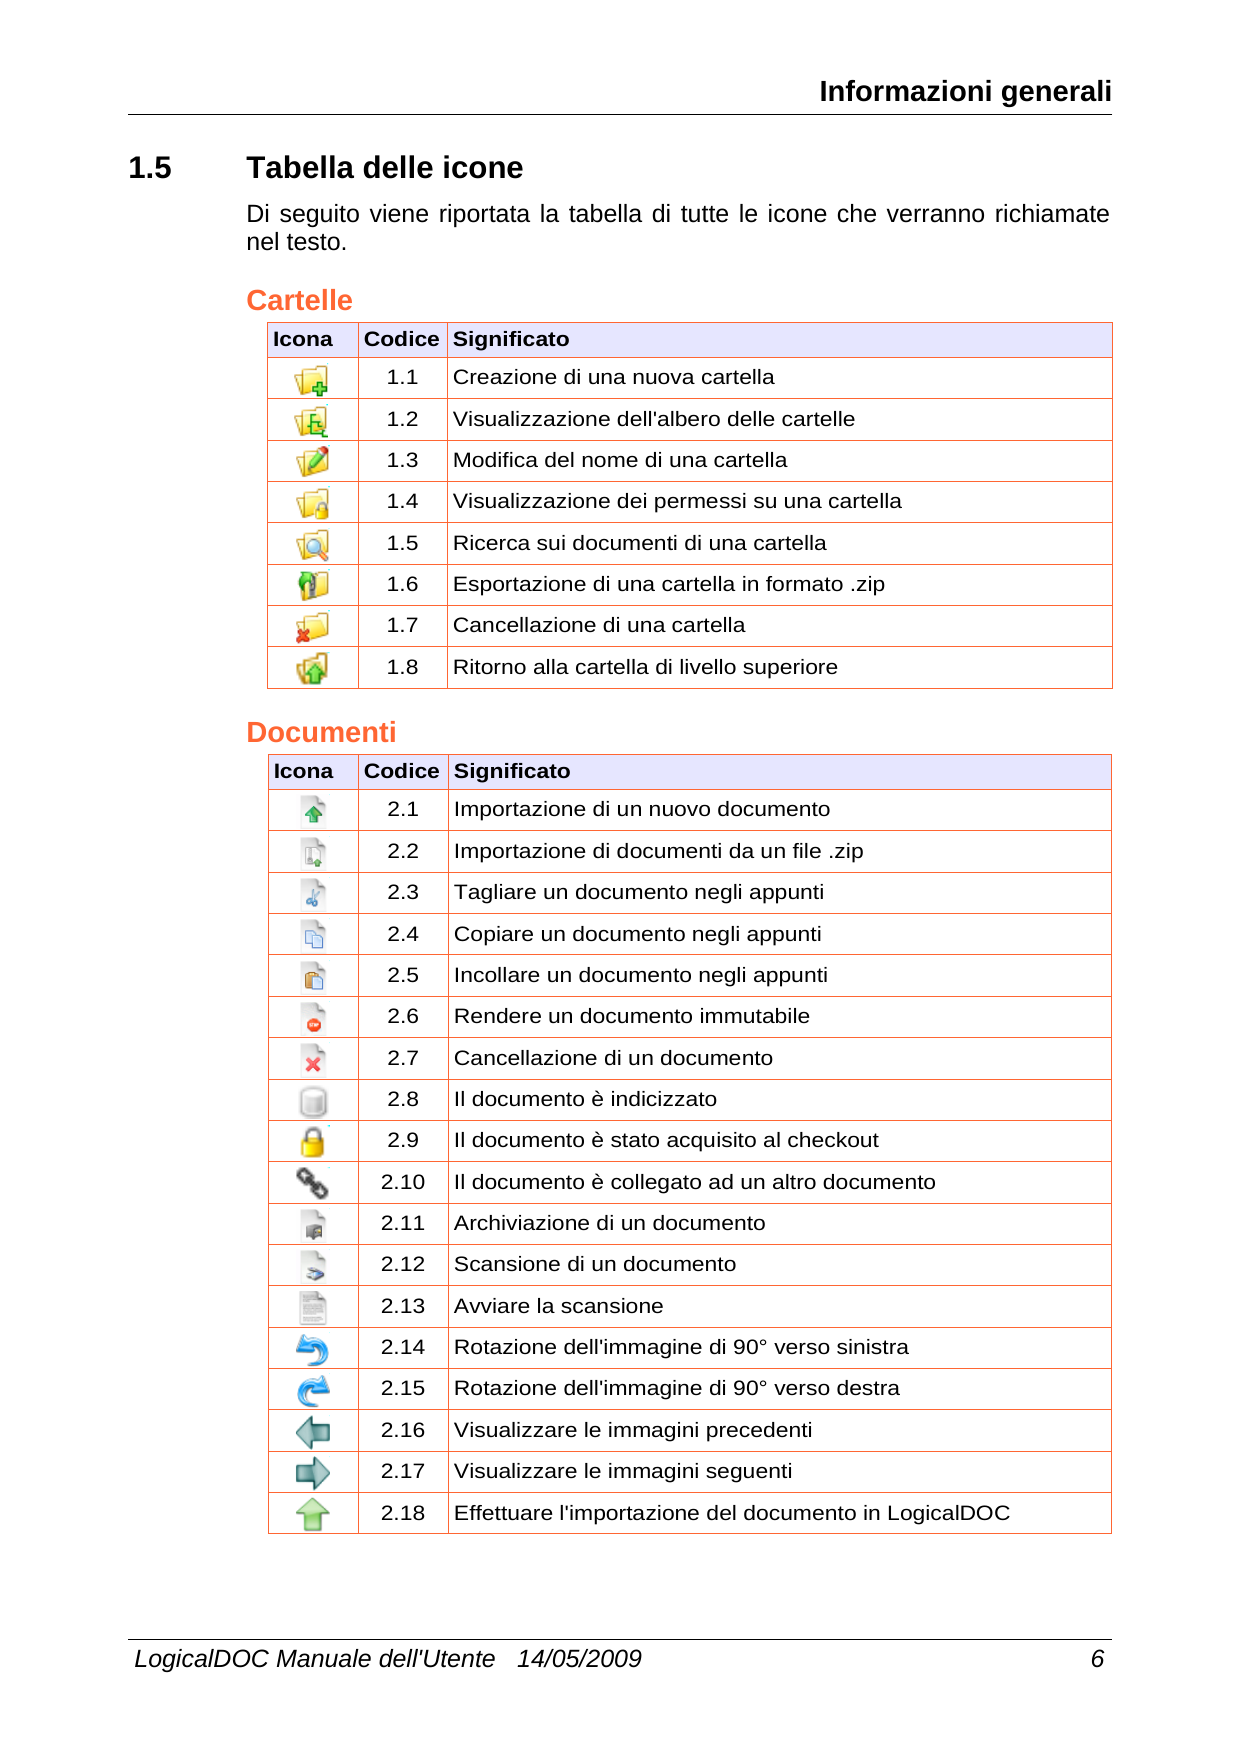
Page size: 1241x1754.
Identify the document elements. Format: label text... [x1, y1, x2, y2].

table_cell 2.14 [359, 1328, 448, 1368]
picture [295, 1125, 330, 1160]
table_cell Archiviazione di un documento [449, 1204, 1111, 1244]
table_cell [268, 441, 358, 479]
subtitle Tabella delle icone [128, 150, 1112, 185]
picture [295, 486, 330, 521]
table_cell [268, 565, 358, 605]
table_cell 2.13 [359, 1286, 448, 1327]
table_cell [269, 1038, 358, 1078]
table_cell [269, 1452, 358, 1492]
picture [295, 1084, 330, 1119]
table_cell Visualizzazione dell'albero delle cartelle [448, 399, 1112, 439]
table_cell [269, 997, 358, 1037]
picture [295, 610, 330, 645]
picture [295, 1332, 330, 1367]
table_cell 1.5 [359, 523, 447, 563]
table_cell [269, 878, 358, 913]
table_cell [268, 358, 358, 397]
table_cell 2.18 [359, 1493, 448, 1533]
table_cell 2.9 [359, 1121, 448, 1161]
table_header Codice [359, 323, 447, 357]
picture [295, 1042, 330, 1078]
table_cell 2.1 [359, 790, 448, 830]
picture [295, 794, 330, 829]
table_header Significato [449, 755, 1111, 789]
table_cell Cancellazione di un documento [449, 1038, 1111, 1078]
table_cell Importazione di documenti da un file .zip [449, 831, 1111, 872]
table_cell 2.15 [359, 1369, 448, 1409]
table_cell Visualizzazione dei permessi su una cartella [448, 482, 1112, 522]
picture [293, 363, 329, 398]
table_cell Rotazione dell'immagine di 90° verso sinistra [449, 1328, 1111, 1368]
table_cell Il documento è indicizzato [449, 1080, 1111, 1120]
table_cell Visualizzare le immagini seguenti [449, 1452, 1111, 1492]
picture [295, 877, 330, 912]
table_cell 1.2 [359, 399, 447, 439]
subtitle Cartelle [246, 283, 1112, 316]
table_cell 2.2 [359, 831, 448, 872]
table_cell 2.11 [359, 1204, 448, 1244]
table_cell [269, 914, 358, 954]
table_cell Scansione di un documento [449, 1245, 1111, 1285]
table_cell [269, 955, 358, 994]
table_cell Rotazione dell'immagine di 90° verso destra [449, 1369, 1111, 1409]
table_header Codice [359, 755, 448, 789]
table_cell Importazione di un nuovo documento [449, 790, 1111, 830]
table_cell 1.3 [359, 441, 447, 481]
picture [295, 1456, 330, 1491]
table_cell 2.8 [359, 1080, 448, 1120]
table_cell 1.7 [359, 606, 447, 646]
picture [295, 1249, 330, 1284]
table_cell [269, 1333, 358, 1368]
table_cell Cancellazione di una cartella [448, 606, 1112, 646]
table_cell Modifica del nome di una cartella [448, 441, 1112, 481]
table_cell [269, 1410, 358, 1451]
table_cell [268, 523, 358, 563]
table_cell Esportazione di una cartella in formato .zip [448, 565, 1112, 605]
table_cell [269, 1121, 358, 1161]
table_cell 1.1 [359, 358, 447, 398]
table_cell Copiare un documento negli appunti [449, 914, 1111, 954]
table_cell Il documento è stato acquisito al checkout [449, 1121, 1111, 1161]
table_cell [269, 1162, 358, 1202]
table_cell Avviare la scansione [449, 1286, 1111, 1327]
table_cell [269, 1080, 358, 1118]
table_cell Il documento è collegato ad un altro documento [449, 1162, 1111, 1202]
table_cell 2.17 [359, 1452, 448, 1492]
table_cell [268, 399, 358, 440]
table_header Significato [448, 323, 1112, 357]
picture [295, 1208, 330, 1243]
picture [295, 836, 330, 871]
picture [295, 569, 330, 604]
table_cell 1.6 [359, 565, 447, 605]
table_cell [269, 1286, 358, 1327]
table_cell Creazione di una nuova cartella [448, 358, 1112, 398]
table_cell Rendere un documento immutabile [449, 997, 1111, 1037]
table_header Icona [269, 755, 358, 789]
table_header Icona [268, 323, 358, 357]
table_cell 2.4 [359, 914, 448, 954]
table_cell 2.3 [359, 873, 448, 913]
table_cell 2.7 [359, 1038, 448, 1078]
table_cell [269, 1493, 358, 1533]
picture [295, 1167, 330, 1202]
table_cell [269, 1204, 358, 1244]
table_cell Incollare un documento negli appunti [449, 955, 1111, 996]
table_cell 2.6 [359, 997, 448, 1037]
picture [295, 1373, 330, 1408]
table_cell [268, 647, 358, 688]
table_cell [269, 831, 358, 872]
table_cell 2.16 [359, 1410, 448, 1451]
table_cell 1.8 [359, 647, 447, 688]
table_cell [269, 1369, 358, 1409]
picture [295, 1001, 330, 1036]
table_cell Effettuare l'importazione del documento in LogicalDOC [449, 1493, 1111, 1533]
table_cell Ritorno alla cartella di livello superiore [448, 647, 1112, 688]
table_cell Visualizzare le immagini precedenti [449, 1410, 1111, 1451]
table_cell [269, 1245, 358, 1285]
table_cell [268, 606, 358, 646]
picture [295, 918, 330, 954]
subtitle Documenti [246, 716, 1112, 748]
table_cell 2.12 [359, 1245, 448, 1285]
table_cell [269, 1328, 358, 1332]
picture [295, 445, 330, 480]
picture [295, 1291, 330, 1326]
picture [295, 1497, 330, 1532]
picture [293, 404, 328, 439]
table_cell 1.4 [359, 482, 447, 522]
table_cell 2.10 [359, 1162, 448, 1202]
picture [295, 960, 330, 995]
picture [295, 528, 330, 563]
table_cell 2.5 [359, 955, 448, 996]
table_cell Tagliare un documento negli appunti [449, 873, 1111, 913]
picture [295, 1415, 330, 1450]
picture [295, 652, 330, 687]
table_cell [268, 482, 358, 522]
table_cell Ricerca sui documenti di una cartella [448, 523, 1112, 563]
text Di seguito viene riportata la tabella di tutte le icone che verranno richiamate nel testo. [246, 200, 1112, 256]
table_cell [269, 790, 358, 830]
table_cell [269, 873, 358, 877]
